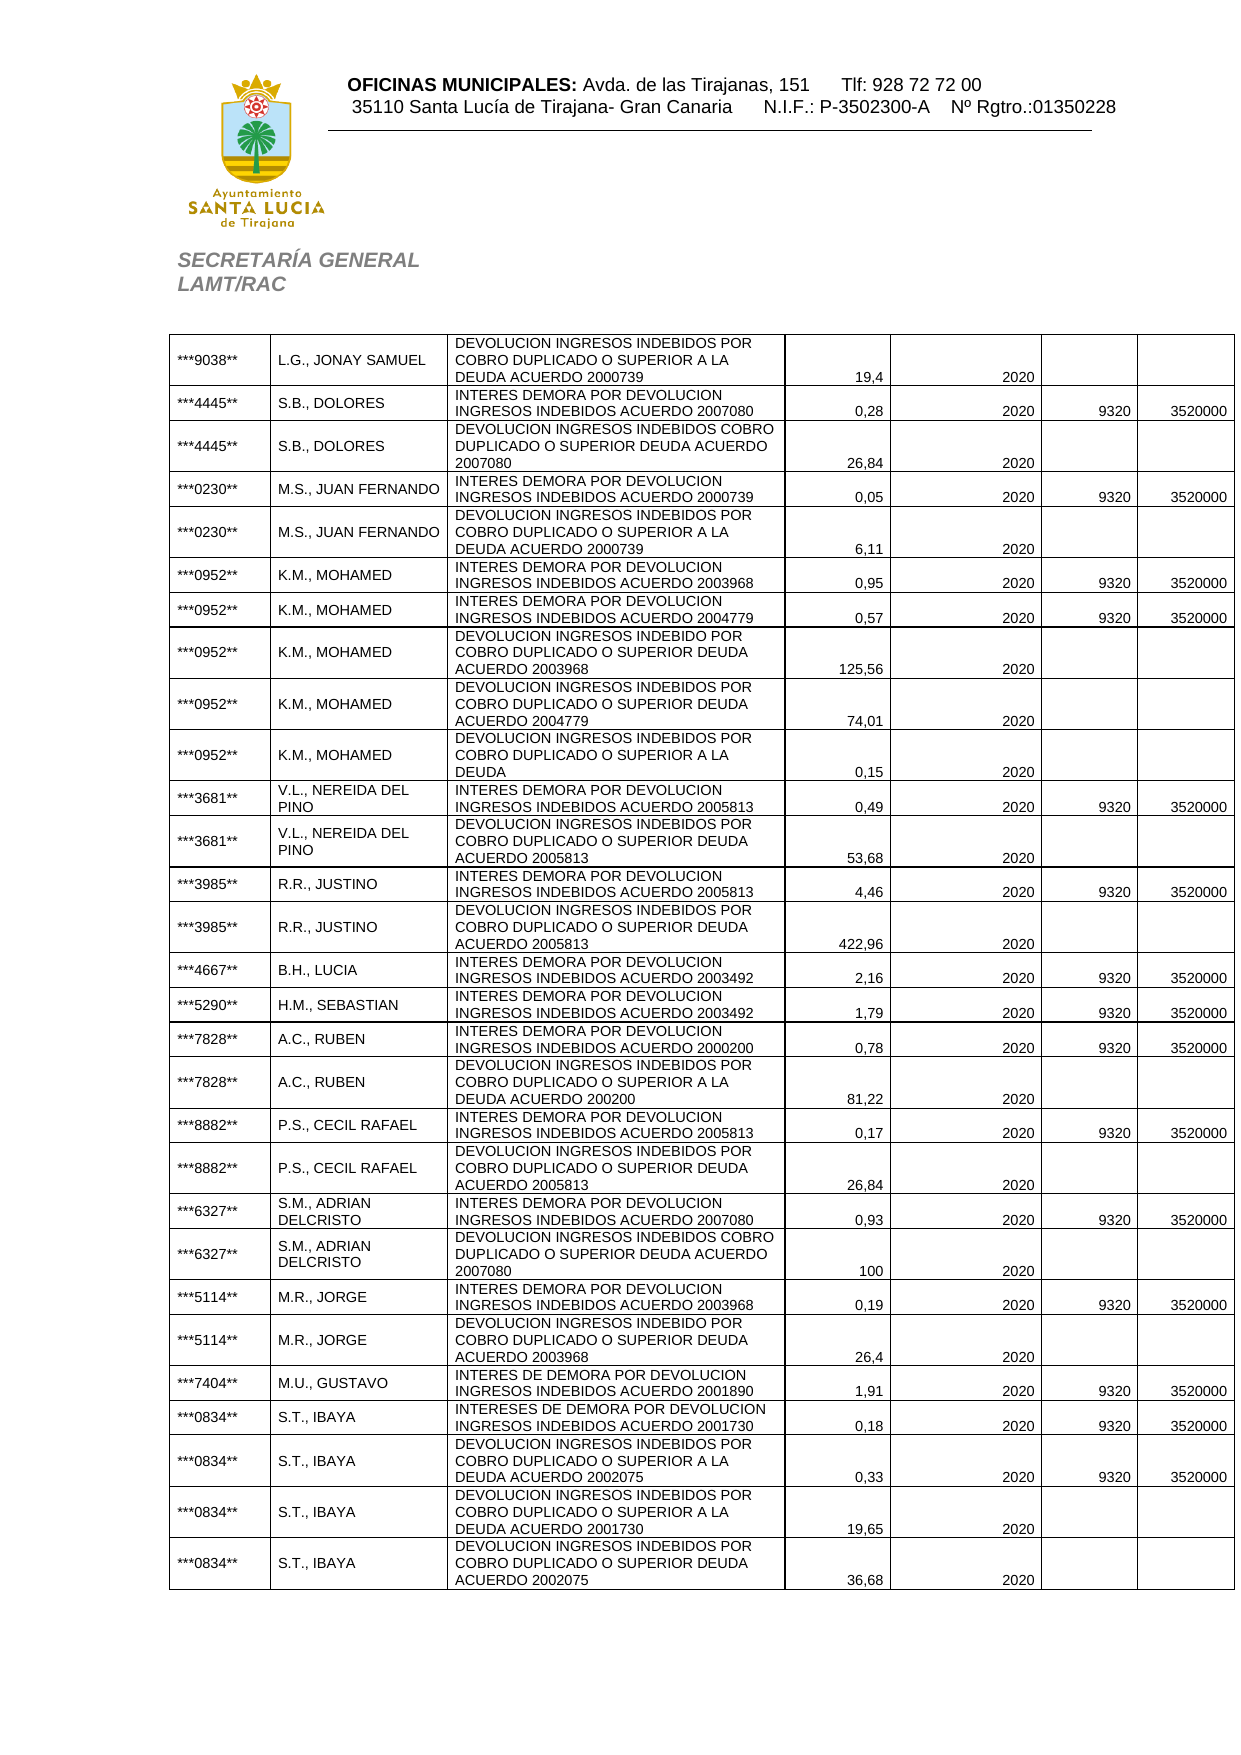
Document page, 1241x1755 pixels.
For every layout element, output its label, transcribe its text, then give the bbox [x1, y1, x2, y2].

table_cell [1138, 628, 1234, 678]
table_cell 2020 [891, 507, 1041, 557]
table_cell A.C., RUBEN [271, 1057, 447, 1107]
table_cell 9320 [1042, 1366, 1137, 1400]
table_cell 3520000 [1138, 868, 1234, 901]
table_cell [1138, 1487, 1234, 1537]
table_cell 4,46 [786, 868, 890, 901]
table_cell 9320 [1042, 1401, 1137, 1434]
table_cell 2020 [891, 1280, 1041, 1314]
table_cell DEVOLUCION INGRESOS INDEBIDOS POR COBRO DUPLICADO O SUPERIOR A LA DEUDA ACUERDO 2000739 [448, 507, 784, 557]
table_cell DEVOLUCION INGRESOS INDEBIDOS POR COBRO DUPLICADO O SUPERIOR A LA DEUDA ACUERDO 2000739 [448, 335, 784, 385]
table_cell K.M., MOHAMED [271, 679, 447, 729]
table_cell 19,65 [786, 1487, 890, 1537]
table_cell A.C., RUBEN [271, 1023, 447, 1056]
table_cell 3520000 [1138, 1366, 1234, 1400]
table_cell S.T., IBAYA [271, 1487, 447, 1537]
table_cell DEVOLUCION INGRESOS INDEBIDOS POR COBRO DUPLICADO O SUPERIOR DEUDA ACUERDO 2005813 [448, 1143, 784, 1193]
table_cell [1042, 628, 1137, 678]
table_cell ***3985** [170, 868, 270, 901]
table_cell 3520000 [1138, 1280, 1234, 1314]
table_cell ***0952** [170, 679, 270, 729]
table_cell 2020 [891, 628, 1041, 678]
table_cell 2020 [891, 1057, 1041, 1107]
table_cell [1042, 421, 1137, 471]
table_cell [1138, 816, 1234, 866]
table_cell DEVOLUCION INGRESOS INDEBIDOS COBRO DUPLICADO O SUPERIOR DEUDA ACUERDO 2007080 [448, 421, 784, 471]
table_cell DEVOLUCION INGRESOS INDEBIDOS POR COBRO DUPLICADO O SUPERIOR A LA DEUDA ACUERDO 2002075 [448, 1435, 784, 1486]
table_cell 2020 [891, 472, 1041, 506]
table_cell 9320 [1042, 988, 1137, 1021]
table_cell INTERES DEMORA POR DEVOLUCION INGRESOS INDEBIDOS ACUERDO 2007080 [448, 386, 784, 420]
table_cell [1138, 730, 1234, 780]
table_cell M.S., JUAN FERNANDO [271, 472, 447, 506]
table_cell 2020 [891, 953, 1041, 987]
table_cell M.R., JORGE [271, 1280, 447, 1314]
table_cell 2020 [891, 902, 1041, 952]
table_cell ***7404** [170, 1366, 270, 1400]
table_cell ***0834** [170, 1435, 270, 1486]
table_cell DEVOLUCION INGRESOS INDEBIDOS COBRO DUPLICADO O SUPERIOR DEUDA ACUERDO 2007080 [448, 1229, 784, 1279]
table_cell 2020 [891, 1435, 1041, 1486]
table_cell 9320 [1042, 593, 1137, 626]
table_cell [1042, 816, 1137, 866]
table_cell P.S., CECIL RAFAEL [271, 1143, 447, 1193]
table_cell 74,01 [786, 679, 890, 729]
table_cell R.R., JUSTINO [271, 868, 447, 901]
table_cell INTERES DEMORA POR DEVOLUCION INGRESOS INDEBIDOS ACUERDO 2004779 [448, 593, 784, 626]
table_cell 3520000 [1138, 781, 1234, 815]
table_cell [1138, 1538, 1234, 1588]
table_cell INTERES DEMORA POR DEVOLUCION INGRESOS INDEBIDOS ACUERDO 2003492 [448, 988, 784, 1021]
table_cell ***0230** [170, 472, 270, 506]
table_cell 3520000 [1138, 1401, 1234, 1434]
table_cell 2020 [891, 558, 1041, 592]
table_cell INTERES DEMORA POR DEVOLUCION INGRESOS INDEBIDOS ACUERDO 2003492 [448, 953, 784, 987]
table_cell ***5114** [170, 1315, 270, 1365]
table_cell ***3681** [170, 781, 270, 815]
table_cell [1042, 1057, 1137, 1107]
table_cell 3520000 [1138, 953, 1234, 987]
table_cell 3520000 [1138, 1109, 1234, 1142]
table_cell M.U., GUSTAVO [271, 1366, 447, 1400]
table_cell [1138, 1229, 1234, 1279]
table_cell [1138, 421, 1234, 471]
table_cell 53,68 [786, 816, 890, 866]
table_cell 0,15 [786, 730, 890, 780]
table_cell 26,84 [786, 421, 890, 471]
table_cell [1042, 335, 1137, 385]
table_cell INTERES DEMORA POR DEVOLUCION INGRESOS INDEBIDOS ACUERDO 2005813 [448, 781, 784, 815]
table_cell K.M., MOHAMED [271, 730, 447, 780]
table_cell K.M., MOHAMED [271, 593, 447, 626]
table_cell ***4445** [170, 421, 270, 471]
table_cell INTERES DEMORA POR DEVOLUCION INGRESOS INDEBIDOS ACUERDO 2003968 [448, 558, 784, 592]
table_cell DEVOLUCION INGRESOS INDEBIDOS POR COBRO DUPLICADO O SUPERIOR DEUDA ACUERDO 2004779 [448, 679, 784, 729]
table_cell ***5114** [170, 1280, 270, 1314]
table_cell DEVOLUCION INGRESOS INDEBIDO POR COBRO DUPLICADO O SUPERIOR DEUDA ACUERDO 2003968 [448, 1315, 784, 1365]
table_cell 9320 [1042, 953, 1137, 987]
table_cell 2020 [891, 868, 1041, 901]
table_cell 3520000 [1138, 1435, 1234, 1486]
table_cell ***4445** [170, 386, 270, 420]
table_cell L.G., JONAY SAMUEL [271, 335, 447, 385]
table_cell 2020 [891, 730, 1041, 780]
table_cell R.R., JUSTINO [271, 902, 447, 952]
table_cell 3520000 [1138, 988, 1234, 1021]
table_cell 2020 [891, 1194, 1041, 1228]
table_cell 125,56 [786, 628, 890, 678]
table_cell [1138, 1315, 1234, 1365]
table_cell [1042, 1229, 1137, 1279]
table_cell [1138, 902, 1234, 952]
table_cell 1,79 [786, 988, 890, 1021]
table_cell 3520000 [1138, 386, 1234, 420]
table_cell 0,17 [786, 1109, 890, 1142]
table_cell 2020 [891, 1366, 1041, 1400]
table_cell ***0230** [170, 507, 270, 557]
table_cell ***0952** [170, 593, 270, 626]
table_cell ***7828** [170, 1023, 270, 1056]
table_cell INTERESES DE DEMORA POR DEVOLUCION INGRESOS INDEBIDOS ACUERDO 2001730 [448, 1401, 784, 1434]
table_cell 1,91 [786, 1366, 890, 1400]
table_cell 26,84 [786, 1143, 890, 1193]
table_cell ***6327** [170, 1229, 270, 1279]
table_cell 0,93 [786, 1194, 890, 1228]
table_cell 3520000 [1138, 1194, 1234, 1228]
table_cell [1042, 1315, 1137, 1365]
table_cell 2020 [891, 1023, 1041, 1056]
table_cell 2020 [891, 1109, 1041, 1142]
table_cell 0,78 [786, 1023, 890, 1056]
table_cell 0,18 [786, 1401, 890, 1434]
table_cell ***3681** [170, 816, 270, 866]
table_cell 19,4 [786, 335, 890, 385]
table_cell INTERES DE DEMORA POR DEVOLUCION INGRESOS INDEBIDOS ACUERDO 2001890 [448, 1366, 784, 1400]
table_cell 2020 [891, 1401, 1041, 1434]
table_cell S.T., IBAYA [271, 1435, 447, 1486]
table_cell S.T., IBAYA [271, 1538, 447, 1588]
table_cell INTERES DEMORA POR DEVOLUCION INGRESOS INDEBIDOS ACUERDO 2005813 [448, 868, 784, 901]
table_cell [1042, 1487, 1137, 1537]
table_cell [1042, 507, 1137, 557]
table_cell INTERES DEMORA POR DEVOLUCION INGRESOS INDEBIDOS ACUERDO 2003968 [448, 1280, 784, 1314]
table_cell S.T., IBAYA [271, 1401, 447, 1434]
table_cell S.B., DOLORES [271, 386, 447, 420]
table_cell 2,16 [786, 953, 890, 987]
table_cell 2020 [891, 593, 1041, 626]
table_cell K.M., MOHAMED [271, 628, 447, 678]
table_cell ***8882** [170, 1109, 270, 1142]
table_cell INTERES DEMORA POR DEVOLUCION INGRESOS INDEBIDOS ACUERDO 2005813 [448, 1109, 784, 1142]
table_cell 81,22 [786, 1057, 890, 1107]
table_cell 3520000 [1138, 472, 1234, 506]
table_cell DEVOLUCION INGRESOS INDEBIDOS POR COBRO DUPLICADO O SUPERIOR DEUDA ACUERDO 2005813 [448, 902, 784, 952]
table_cell 0,49 [786, 781, 890, 815]
table_cell 9320 [1042, 472, 1137, 506]
table_cell [1042, 730, 1137, 780]
table_cell K.M., MOHAMED [271, 558, 447, 592]
table_cell DEVOLUCION INGRESOS INDEBIDOS POR COBRO DUPLICADO O SUPERIOR A LA DEUDA ACUERDO 2001730 [448, 1487, 784, 1537]
table_cell M.R., JORGE [271, 1315, 447, 1365]
table_cell DEVOLUCION INGRESOS INDEBIDOS POR COBRO DUPLICADO O SUPERIOR DEUDA ACUERDO 2002075 [448, 1538, 784, 1588]
table_cell ***4667** [170, 953, 270, 987]
table_cell ***0952** [170, 558, 270, 592]
table_cell INTERES DEMORA POR DEVOLUCION INGRESOS INDEBIDOS ACUERDO 2000200 [448, 1023, 784, 1056]
table_cell 9320 [1042, 868, 1137, 901]
table_cell [1042, 1538, 1137, 1588]
table_cell ***3985** [170, 902, 270, 952]
table_cell DEVOLUCION INGRESOS INDEBIDOS POR COBRO DUPLICADO O SUPERIOR DEUDA ACUERDO 2005813 [448, 816, 784, 866]
table_cell V.L., NEREIDA DEL PINO [271, 781, 447, 815]
table_cell 6,11 [786, 507, 890, 557]
table_cell 9320 [1042, 1109, 1137, 1142]
table_cell DEVOLUCION INGRESOS INDEBIDO POR COBRO DUPLICADO O SUPERIOR DEUDA ACUERDO 2003968 [448, 628, 784, 678]
table_cell 36,68 [786, 1538, 890, 1588]
table_cell 2020 [891, 1315, 1041, 1365]
table_cell 9320 [1042, 558, 1137, 592]
table_cell ***7828** [170, 1057, 270, 1107]
table_cell [1138, 1057, 1234, 1107]
table_cell 9320 [1042, 1194, 1137, 1228]
table_cell 2020 [891, 421, 1041, 471]
table_cell [1138, 335, 1234, 385]
table_cell ***0834** [170, 1487, 270, 1537]
table_cell [1042, 902, 1137, 952]
table_cell 0,95 [786, 558, 890, 592]
table_cell 2020 [891, 1487, 1041, 1537]
table_cell S.M., ADRIAN DELCRISTO [271, 1229, 447, 1279]
table_cell 26,4 [786, 1315, 890, 1365]
table_cell [1138, 679, 1234, 729]
table_cell INTERES DEMORA POR DEVOLUCION INGRESOS INDEBIDOS ACUERDO 2000739 [448, 472, 784, 506]
table_cell P.S., CECIL RAFAEL [271, 1109, 447, 1142]
table_cell M.S., JUAN FERNANDO [271, 507, 447, 557]
table_cell 9320 [1042, 1023, 1137, 1056]
table_cell 3520000 [1138, 1023, 1234, 1056]
table_cell 0,33 [786, 1435, 890, 1486]
table_cell ***0834** [170, 1401, 270, 1434]
table_cell ***8882** [170, 1143, 270, 1193]
table_cell 9320 [1042, 1280, 1137, 1314]
table_cell INTERES DEMORA POR DEVOLUCION INGRESOS INDEBIDOS ACUERDO 2007080 [448, 1194, 784, 1228]
table_cell S.M., ADRIAN DELCRISTO [271, 1194, 447, 1228]
table_cell 9320 [1042, 1435, 1137, 1486]
table_cell H.M., SEBASTIAN [271, 988, 447, 1021]
table_cell ***0834** [170, 1538, 270, 1588]
table_cell 0,28 [786, 386, 890, 420]
table_cell V.L., NEREIDA DEL PINO [271, 816, 447, 866]
table_cell 422,96 [786, 902, 890, 952]
table_cell [1042, 679, 1137, 729]
table_cell 0,19 [786, 1280, 890, 1314]
table_cell 2020 [891, 1143, 1041, 1193]
table_cell [1138, 507, 1234, 557]
table_cell ***9038** [170, 335, 270, 385]
table_cell ***0952** [170, 730, 270, 780]
table_cell [1042, 1143, 1137, 1193]
table_cell B.H., LUCIA [271, 953, 447, 987]
table_cell 2020 [891, 1538, 1041, 1588]
table_cell 2020 [891, 679, 1041, 729]
table_cell 0,05 [786, 472, 890, 506]
table_cell 2020 [891, 781, 1041, 815]
table_cell ***0952** [170, 628, 270, 678]
table_cell 2020 [891, 386, 1041, 420]
table_cell [1138, 1143, 1234, 1193]
table_cell ***6327** [170, 1194, 270, 1228]
table_cell DEVOLUCION INGRESOS INDEBIDOS POR COBRO DUPLICADO O SUPERIOR A LA DEUDA ACUERDO 200200 [448, 1057, 784, 1107]
table_cell 2020 [891, 816, 1041, 866]
table_cell 0,57 [786, 593, 890, 626]
table_cell 2020 [891, 988, 1041, 1021]
table_cell 2020 [891, 335, 1041, 385]
table_cell 9320 [1042, 781, 1137, 815]
table_cell 3520000 [1138, 593, 1234, 626]
table_cell 100 [786, 1229, 890, 1279]
table_cell 9320 [1042, 386, 1137, 420]
table_cell S.B., DOLORES [271, 421, 447, 471]
table_cell 2020 [891, 1229, 1041, 1279]
table_cell 3520000 [1138, 558, 1234, 592]
table_cell ***5290** [170, 988, 270, 1021]
table_cell DEVOLUCION INGRESOS INDEBIDOS POR COBRO DUPLICADO O SUPERIOR A LA DEUDA [448, 730, 784, 780]
